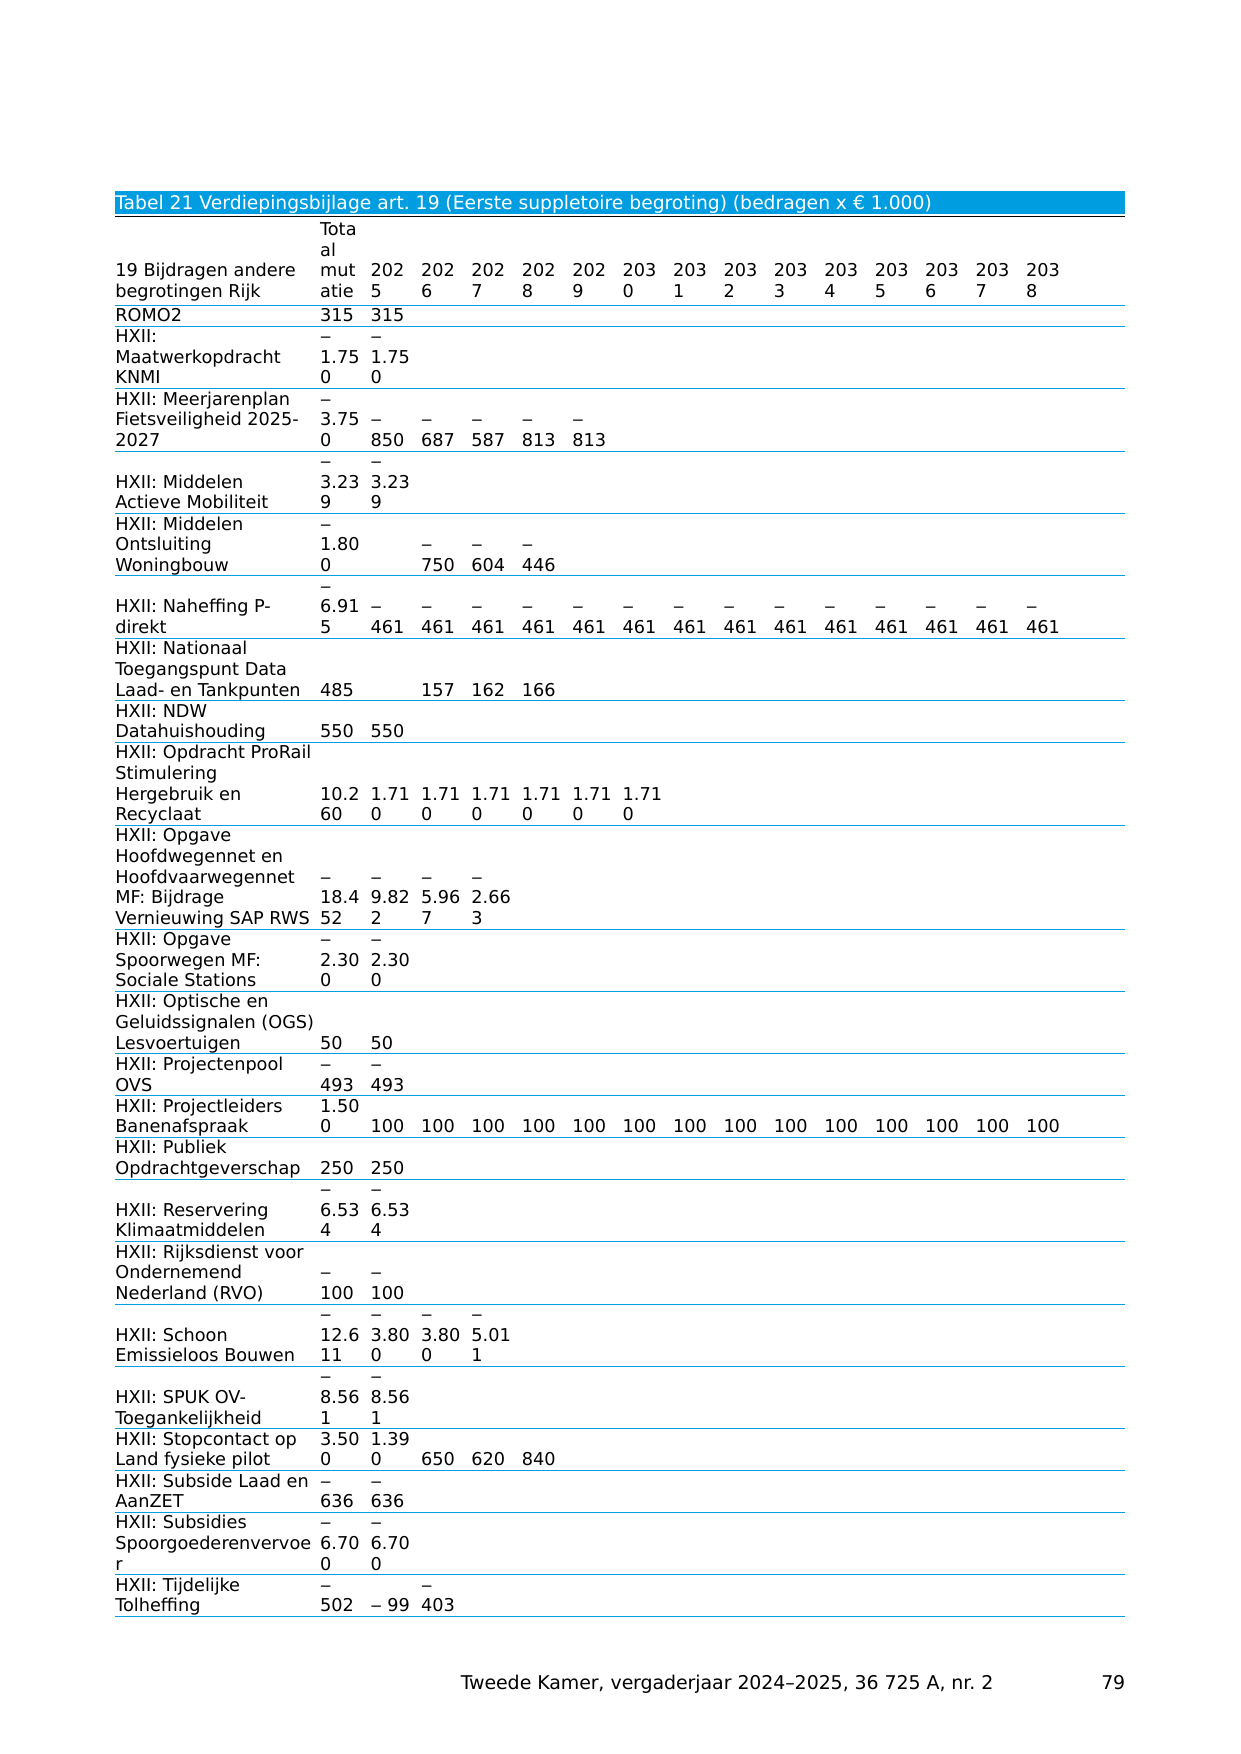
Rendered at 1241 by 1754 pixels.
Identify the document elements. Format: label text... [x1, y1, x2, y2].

table_cell ‒ 2.300 [317, 930, 367, 991]
table_cell HXII: Reservering Klimaatmiddelen [115, 1180, 317, 1241]
table_cell [872, 992, 922, 1053]
table_cell 2031 [670, 217, 720, 304]
table_cell 100 [872, 1096, 922, 1137]
table_cell [620, 1575, 670, 1616]
table_cell [1073, 1138, 1125, 1179]
table_cell 100 [569, 1096, 619, 1137]
table_cell [670, 1471, 720, 1512]
table_cell [1023, 452, 1073, 513]
table_cell [670, 826, 720, 928]
table_cell [569, 639, 619, 700]
table_cell [1073, 1180, 1125, 1241]
table_cell HXII: Tijdelijke Tolheffing [115, 1575, 317, 1616]
table_cell [569, 452, 619, 513]
table_cell [720, 389, 771, 451]
table_cell [973, 701, 1023, 742]
table_cell [1073, 217, 1125, 304]
table_cell [872, 306, 922, 326]
table_cell [468, 1471, 519, 1512]
table_cell ‒ 461 [771, 576, 821, 638]
table_cell ‒ 3.750 [317, 389, 367, 451]
table_cell 2030 [620, 217, 670, 304]
table_cell [569, 701, 619, 742]
table_cell [670, 992, 720, 1053]
table_cell [821, 1138, 872, 1179]
table_cell [620, 1242, 670, 1303]
table_cell [771, 1367, 821, 1428]
table_cell [670, 743, 720, 825]
table_cell [519, 1575, 569, 1616]
table_cell [368, 639, 418, 700]
table_cell [1073, 1471, 1125, 1512]
table_cell 1.710 [368, 743, 418, 825]
table_cell [569, 1242, 619, 1303]
table_cell HXII: SPUK OV-Toegankelijkheid [115, 1367, 317, 1428]
table_cell ‒ 6.915 [317, 576, 367, 638]
table_cell ‒ 461 [973, 576, 1023, 638]
table_cell [821, 639, 872, 700]
table_cell [620, 930, 670, 991]
table_cell [922, 514, 972, 575]
table_cell [922, 1138, 972, 1179]
table_cell [468, 306, 519, 326]
table_cell [720, 1180, 771, 1241]
table_cell [973, 1367, 1023, 1428]
table_cell [720, 1429, 771, 1470]
table_cell [872, 1513, 922, 1574]
table_cell [670, 930, 720, 991]
table_cell [720, 743, 771, 825]
table_cell [973, 1471, 1023, 1512]
table_cell ‒ 461 [620, 576, 670, 638]
table_cell [1023, 1575, 1073, 1616]
table_cell 2026 [418, 217, 468, 304]
table_cell 1.500 [317, 1096, 367, 1137]
table_cell [973, 1513, 1023, 1574]
table_cell 100 [973, 1096, 1023, 1137]
table_cell [720, 514, 771, 575]
table_cell [519, 701, 569, 742]
table_cell [1073, 389, 1125, 451]
table_cell [922, 306, 972, 326]
table_cell [973, 1138, 1023, 1179]
table_cell [973, 639, 1023, 700]
table_cell [821, 701, 872, 742]
table_cell ‒ 3.239 [368, 452, 418, 513]
table_cell ‒ 3.239 [317, 452, 367, 513]
table_cell [771, 701, 821, 742]
table_cell HXII: Middelen Ontsluiting Woningbouw [115, 514, 317, 575]
table_cell [821, 1429, 872, 1470]
table_cell HXII: Meerjarenplan Fietsveiligheid 2025-2027 [115, 389, 317, 451]
table_cell [771, 1429, 821, 1470]
table_cell [620, 1471, 670, 1512]
table_cell [821, 1513, 872, 1574]
table_cell [821, 1575, 872, 1616]
table_cell [922, 1242, 972, 1303]
table_cell ‒ 3.800 [368, 1305, 418, 1366]
table_cell [771, 327, 821, 388]
table_cell [872, 327, 922, 388]
table_cell [519, 930, 569, 991]
table_cell ‒ 461 [872, 576, 922, 638]
table_cell ‒ 8.561 [317, 1367, 367, 1428]
table_cell 100 [922, 1096, 972, 1137]
table_cell [620, 992, 670, 1053]
table_cell ‒ 2.300 [368, 930, 418, 991]
table_cell [821, 1471, 872, 1512]
table_cell ‒ 2.663 [468, 826, 519, 928]
table_cell [468, 1513, 519, 1574]
table_cell [720, 1054, 771, 1095]
table_cell [1023, 1242, 1073, 1303]
table_cell ‒ 461 [821, 576, 872, 638]
table_cell 2027 [468, 217, 519, 304]
table_cell ‒ 813 [519, 389, 569, 451]
table_cell [1023, 1471, 1073, 1512]
table_cell HXII: Projectenpool OVS [115, 1054, 317, 1095]
table_cell [720, 1367, 771, 1428]
table_cell 2025 [368, 217, 418, 304]
table_cell [973, 389, 1023, 451]
table_cell [821, 930, 872, 991]
table_cell [519, 1138, 569, 1179]
table_cell [1073, 452, 1125, 513]
table_cell [569, 1180, 619, 1241]
table_cell [872, 743, 922, 825]
table_cell [771, 306, 821, 326]
table_cell 2032 [720, 217, 771, 304]
table_cell [922, 992, 972, 1053]
table_cell [922, 389, 972, 451]
table_cell [720, 1242, 771, 1303]
table_cell [821, 992, 872, 1053]
table_cell 100 [1023, 1096, 1073, 1137]
table_cell [670, 514, 720, 575]
table_cell ‒ 5.967 [418, 826, 468, 928]
table_cell [720, 306, 771, 326]
table_cell ‒ 636 [317, 1471, 367, 1512]
table_cell Totaal mutatie [317, 217, 367, 304]
table_cell [771, 1575, 821, 1616]
table_cell [519, 1367, 569, 1428]
table_cell ‒ 1.750 [368, 327, 418, 388]
table_cell 650 [418, 1429, 468, 1470]
table_cell [620, 1367, 670, 1428]
table_cell 1.710 [620, 743, 670, 825]
table_cell [771, 452, 821, 513]
table_cell 315 [368, 306, 418, 326]
table_cell [418, 992, 468, 1053]
table_cell ‒ 461 [670, 576, 720, 638]
table_cell [1023, 1429, 1073, 1470]
table_cell HXII: Stopcontact op Land fysieke pilot [115, 1429, 317, 1470]
table_cell [620, 1054, 670, 1095]
table_cell [872, 1305, 922, 1366]
table_cell [670, 1513, 720, 1574]
table_cell [368, 514, 418, 575]
table_cell ‒ 461 [519, 576, 569, 638]
table_cell HXII: Subside Laad en AanZET [115, 1471, 317, 1512]
table_cell 2035 [872, 217, 922, 304]
table_cell [771, 1054, 821, 1095]
table_cell [922, 1367, 972, 1428]
table_cell [569, 1575, 619, 1616]
table_cell [670, 639, 720, 700]
table_cell HXII: Schoon Emissieloos Bouwen [115, 1305, 317, 1366]
table_cell ‒ 493 [368, 1054, 418, 1095]
table_cell ‒ 502 [317, 1575, 367, 1616]
table_cell [1073, 701, 1125, 742]
table_cell [821, 306, 872, 326]
table_cell ‒ 446 [519, 514, 569, 575]
table_cell [418, 1367, 468, 1428]
table_cell ‒ 461 [569, 576, 619, 638]
table_cell HXII: Opgave Hoofdwegennet en Hoofdvaarwegennet MF: Bijdrage Vernieuwing SAP RWS [115, 826, 317, 928]
table_cell 2037 [973, 217, 1023, 304]
table_cell [670, 306, 720, 326]
table_cell ‒ 9.822 [368, 826, 418, 928]
table_cell [519, 1305, 569, 1366]
table_cell [468, 327, 519, 388]
table_cell [771, 930, 821, 991]
table_cell [720, 930, 771, 991]
table_cell [872, 701, 922, 742]
table_cell [720, 452, 771, 513]
table_cell [922, 1471, 972, 1512]
table_cell [1073, 1242, 1125, 1303]
table_cell [720, 327, 771, 388]
table_cell [519, 1242, 569, 1303]
table_cell [973, 1305, 1023, 1366]
table_cell [1073, 576, 1125, 638]
table_cell 19 Bijdragen andere begrotingen Rijk [115, 217, 317, 304]
table_cell ‒ 750 [418, 514, 468, 575]
table_cell [821, 1305, 872, 1366]
table_cell [821, 1180, 872, 1241]
table_cell [922, 743, 972, 825]
table_cell [872, 1242, 922, 1303]
table_cell [720, 1575, 771, 1616]
table_cell [620, 639, 670, 700]
table_cell 100 [468, 1096, 519, 1137]
table_cell [922, 1054, 972, 1095]
table_cell [872, 1138, 922, 1179]
table_cell 840 [519, 1429, 569, 1470]
table_cell ‒ 8.561 [368, 1367, 418, 1428]
table_cell [1023, 1305, 1073, 1366]
table_cell [670, 327, 720, 388]
table_cell [569, 992, 619, 1053]
table_cell [973, 930, 1023, 991]
table_cell [973, 1180, 1023, 1241]
table_cell 2036 [922, 217, 972, 304]
table_cell [1073, 1305, 1125, 1366]
table_cell [1023, 327, 1073, 388]
table_cell 485 [317, 639, 367, 700]
table_cell [620, 389, 670, 451]
table_cell [771, 826, 821, 928]
table_cell [720, 701, 771, 742]
table_cell [620, 514, 670, 575]
table_cell [922, 826, 972, 928]
table_cell [973, 992, 1023, 1053]
table_cell [569, 1138, 619, 1179]
table_cell [670, 1367, 720, 1428]
table_cell [973, 1429, 1023, 1470]
table_cell [973, 743, 1023, 825]
table_cell 1.710 [418, 743, 468, 825]
table_cell HXII: NDW Datahuishouding [115, 701, 317, 742]
table_cell ‒ 3.800 [418, 1305, 468, 1366]
table_cell ‒ 587 [468, 389, 519, 451]
table_cell ‒ 12.611 [317, 1305, 367, 1366]
table_cell [1073, 1575, 1125, 1616]
table_cell [468, 452, 519, 513]
table_cell [569, 327, 619, 388]
table_cell 50 [368, 992, 418, 1053]
table_cell ‒ 1.750 [317, 327, 367, 388]
table_cell [821, 452, 872, 513]
table_cell [519, 327, 569, 388]
table_cell [418, 1242, 468, 1303]
table_cell ‒ 687 [418, 389, 468, 451]
table_cell [670, 452, 720, 513]
table_cell [1023, 514, 1073, 575]
table_cell ‒ 850 [368, 389, 418, 451]
table_cell [1073, 327, 1125, 388]
table_cell [670, 389, 720, 451]
table_cell [1023, 1367, 1073, 1428]
table_cell [670, 1242, 720, 1303]
table_cell HXII: Maatwerkopdracht KNMI [115, 327, 317, 388]
table_cell [771, 743, 821, 825]
table_cell [872, 930, 922, 991]
table_cell [418, 701, 468, 742]
table_cell HXII: Publiek Opdrachtgeverschap [115, 1138, 317, 1179]
table_cell [771, 992, 821, 1053]
table_cell 2034 [821, 217, 872, 304]
table_cell 100 [670, 1096, 720, 1137]
table_cell [670, 1305, 720, 1366]
table_cell [720, 992, 771, 1053]
table_cell [670, 701, 720, 742]
table_cell [922, 1513, 972, 1574]
table_cell [519, 1513, 569, 1574]
table_cell [620, 306, 670, 326]
table_cell 157 [418, 639, 468, 700]
table_cell 166 [519, 639, 569, 700]
table_cell [519, 992, 569, 1053]
table_cell HXII: Projectleiders Banenafspraak [115, 1096, 317, 1137]
table_cell [670, 1429, 720, 1470]
table_cell [922, 1180, 972, 1241]
table_cell [1023, 306, 1073, 326]
table_cell [620, 1429, 670, 1470]
table_cell [973, 826, 1023, 928]
table_cell [670, 1575, 720, 1616]
table_cell [1023, 743, 1073, 825]
table_cell [771, 1180, 821, 1241]
table_cell [468, 1242, 519, 1303]
table_cell [1073, 826, 1125, 928]
table_cell [1073, 306, 1125, 326]
table_cell [821, 514, 872, 575]
table_cell [620, 1513, 670, 1574]
table_cell [620, 1180, 670, 1241]
table_cell [771, 1138, 821, 1179]
table_cell [872, 1180, 922, 1241]
table_cell 100 [821, 1096, 872, 1137]
table_cell ‒ 6.534 [317, 1180, 367, 1241]
table_cell [620, 452, 670, 513]
table_cell [1023, 930, 1073, 991]
table_cell [720, 1513, 771, 1574]
table_cell [1023, 1054, 1073, 1095]
table_cell [821, 1242, 872, 1303]
table_cell 1.710 [569, 743, 619, 825]
table_cell ‒ 18.452 [317, 826, 367, 928]
table_cell [922, 327, 972, 388]
table_cell HXII: Opdracht ProRail Stimulering Hergebruik en Recyclaat [115, 743, 317, 825]
table_cell ‒ 813 [569, 389, 619, 451]
table_cell [418, 306, 468, 326]
table_cell [519, 826, 569, 928]
table_cell [620, 826, 670, 928]
table_cell HXII: Nationaal Toegangspunt Data Laad- en Tankpunten [115, 639, 317, 700]
table_cell 100 [418, 1096, 468, 1137]
table_cell 1.710 [519, 743, 569, 825]
table_cell ‒ 461 [720, 576, 771, 638]
table_cell 315 [317, 306, 367, 326]
table_cell [720, 826, 771, 928]
table_cell [771, 514, 821, 575]
table_cell [569, 1429, 619, 1470]
table_cell [418, 930, 468, 991]
table_cell ‒ 5.011 [468, 1305, 519, 1366]
table_cell 100 [519, 1096, 569, 1137]
table_cell [620, 1138, 670, 1179]
table_cell [569, 826, 619, 928]
table_cell [720, 1138, 771, 1179]
table_cell [872, 639, 922, 700]
table_cell [1023, 992, 1073, 1053]
table_cell [872, 1367, 922, 1428]
table_cell [519, 452, 569, 513]
table_cell [1023, 826, 1073, 928]
table_cell ‒ 461 [468, 576, 519, 638]
table_cell 1.390 [368, 1429, 418, 1470]
table_cell 100 [620, 1096, 670, 1137]
table_cell [468, 701, 519, 742]
table_cell 2038 [1023, 217, 1073, 304]
table_cell [418, 1138, 468, 1179]
table_cell [1023, 701, 1073, 742]
table_cell [1073, 1054, 1125, 1095]
table_cell ‒ 461 [418, 576, 468, 638]
table_cell 250 [317, 1138, 367, 1179]
table_cell [771, 1471, 821, 1512]
table_cell [1073, 1429, 1125, 1470]
table_cell HXII: Optische en Geluidssignalen (OGS) Lesvoertuigen [115, 992, 317, 1053]
table_cell [468, 1054, 519, 1095]
table_cell ‒ 6.534 [368, 1180, 418, 1241]
table_cell HXII: Opgave Spoorwegen MF: Sociale Stations [115, 930, 317, 991]
table_cell 50 [317, 992, 367, 1053]
table_cell [771, 639, 821, 700]
table_cell ‒ 636 [368, 1471, 418, 1512]
table_cell 620 [468, 1429, 519, 1470]
table_cell [872, 1575, 922, 1616]
table_cell [872, 514, 922, 575]
table_cell [569, 514, 619, 575]
table_cell [569, 306, 619, 326]
table_cell HXII: Middelen Actieve Mobiliteit [115, 452, 317, 513]
table_cell [1073, 639, 1125, 700]
table_cell [922, 1575, 972, 1616]
table_cell [973, 327, 1023, 388]
table_cell [821, 389, 872, 451]
table_cell 250 [368, 1138, 418, 1179]
table_cell 2029 [569, 217, 619, 304]
table_cell [922, 452, 972, 513]
table_cell [973, 1242, 1023, 1303]
table_cell [872, 826, 922, 928]
table_cell [771, 389, 821, 451]
table_cell [569, 1513, 619, 1574]
table_cell [1073, 1513, 1125, 1574]
table_cell [872, 389, 922, 451]
table_cell [519, 306, 569, 326]
table_cell HXII: Subsidies Spoorgoederenvervoer [115, 1513, 317, 1574]
table_cell [468, 1138, 519, 1179]
table_cell ROMO2 [115, 306, 317, 326]
table_cell [821, 1367, 872, 1428]
table_cell [872, 452, 922, 513]
table_cell [821, 327, 872, 388]
table_cell [771, 1513, 821, 1574]
table_cell [973, 452, 1023, 513]
table_cell 162 [468, 639, 519, 700]
table_cell ‒ 493 [317, 1054, 367, 1095]
table_cell [872, 1054, 922, 1095]
table_cell [1023, 1513, 1073, 1574]
table_cell [418, 1054, 468, 1095]
table_cell HXII: Naheffing P-direkt [115, 576, 317, 638]
table_cell [720, 1471, 771, 1512]
table_cell [922, 930, 972, 991]
table_cell [569, 1471, 619, 1512]
table_cell 3.500 [317, 1429, 367, 1470]
table_cell 2033 [771, 217, 821, 304]
table_cell [418, 327, 468, 388]
table_cell ‒ 461 [1023, 576, 1073, 638]
table_cell 100 [771, 1096, 821, 1137]
table_cell [468, 992, 519, 1053]
table_cell [821, 826, 872, 928]
table_cell [620, 327, 670, 388]
table_cell ‒ 461 [368, 576, 418, 638]
table_cell [872, 1429, 922, 1470]
table_cell [1073, 514, 1125, 575]
table_cell [821, 1054, 872, 1095]
table_cell 550 [317, 701, 367, 742]
table_cell [872, 1471, 922, 1512]
table_cell 100 [720, 1096, 771, 1137]
table_cell [1073, 1367, 1125, 1428]
table_cell [973, 1575, 1023, 1616]
table_cell [418, 452, 468, 513]
table_cell ‒ 1.800 [317, 514, 367, 575]
table_cell [1073, 992, 1125, 1053]
table_cell [1073, 930, 1125, 991]
table_cell [418, 1180, 468, 1241]
table_cell ‒ 100 [317, 1242, 367, 1303]
table_cell [922, 639, 972, 700]
table_cell ‒ 403 [418, 1575, 468, 1616]
table_cell [569, 1054, 619, 1095]
table_cell [670, 1180, 720, 1241]
table_cell [1073, 1096, 1125, 1137]
table_cell [771, 1242, 821, 1303]
table_cell [670, 1054, 720, 1095]
table_cell 10.260 [317, 743, 367, 825]
table_cell ‒ 461 [922, 576, 972, 638]
table_cell ‒ 604 [468, 514, 519, 575]
table_cell [922, 701, 972, 742]
table_cell [720, 1305, 771, 1366]
table_cell [973, 1054, 1023, 1095]
table_cell [821, 743, 872, 825]
table_cell [519, 1054, 569, 1095]
table_cell [569, 930, 619, 991]
table_cell [418, 1513, 468, 1574]
table_cell [922, 1429, 972, 1470]
table_cell ‒ 6.700 [317, 1513, 367, 1574]
table_cell [670, 1138, 720, 1179]
table_cell [620, 1305, 670, 1366]
table_cell [1023, 389, 1073, 451]
table_cell [468, 1180, 519, 1241]
table_cell [771, 1305, 821, 1366]
table_cell ‒ 99 [368, 1575, 418, 1616]
table_cell [418, 1471, 468, 1512]
table_cell [468, 930, 519, 991]
table_cell [569, 1305, 619, 1366]
table_cell ‒ 100 [368, 1242, 418, 1303]
table_cell 2028 [519, 217, 569, 304]
table_cell 550 [368, 701, 418, 742]
table_cell 100 [368, 1096, 418, 1137]
table_cell [569, 1367, 619, 1428]
table_cell ‒ 6.700 [368, 1513, 418, 1574]
table_cell [519, 1180, 569, 1241]
table_cell [468, 1367, 519, 1428]
table_cell [519, 1471, 569, 1512]
table_cell [973, 306, 1023, 326]
table_cell [468, 1575, 519, 1616]
table_cell [1073, 743, 1125, 825]
table_cell [922, 1305, 972, 1366]
table_cell [620, 701, 670, 742]
table_cell [720, 639, 771, 700]
table_cell 1.710 [468, 743, 519, 825]
table_cell [1023, 1180, 1073, 1241]
table_cell [1023, 639, 1073, 700]
table_cell HXII: Rijksdienst voor Ondernemend Nederland (RVO) [115, 1242, 317, 1303]
table_cell [1023, 1138, 1073, 1179]
table_cell [973, 514, 1023, 575]
